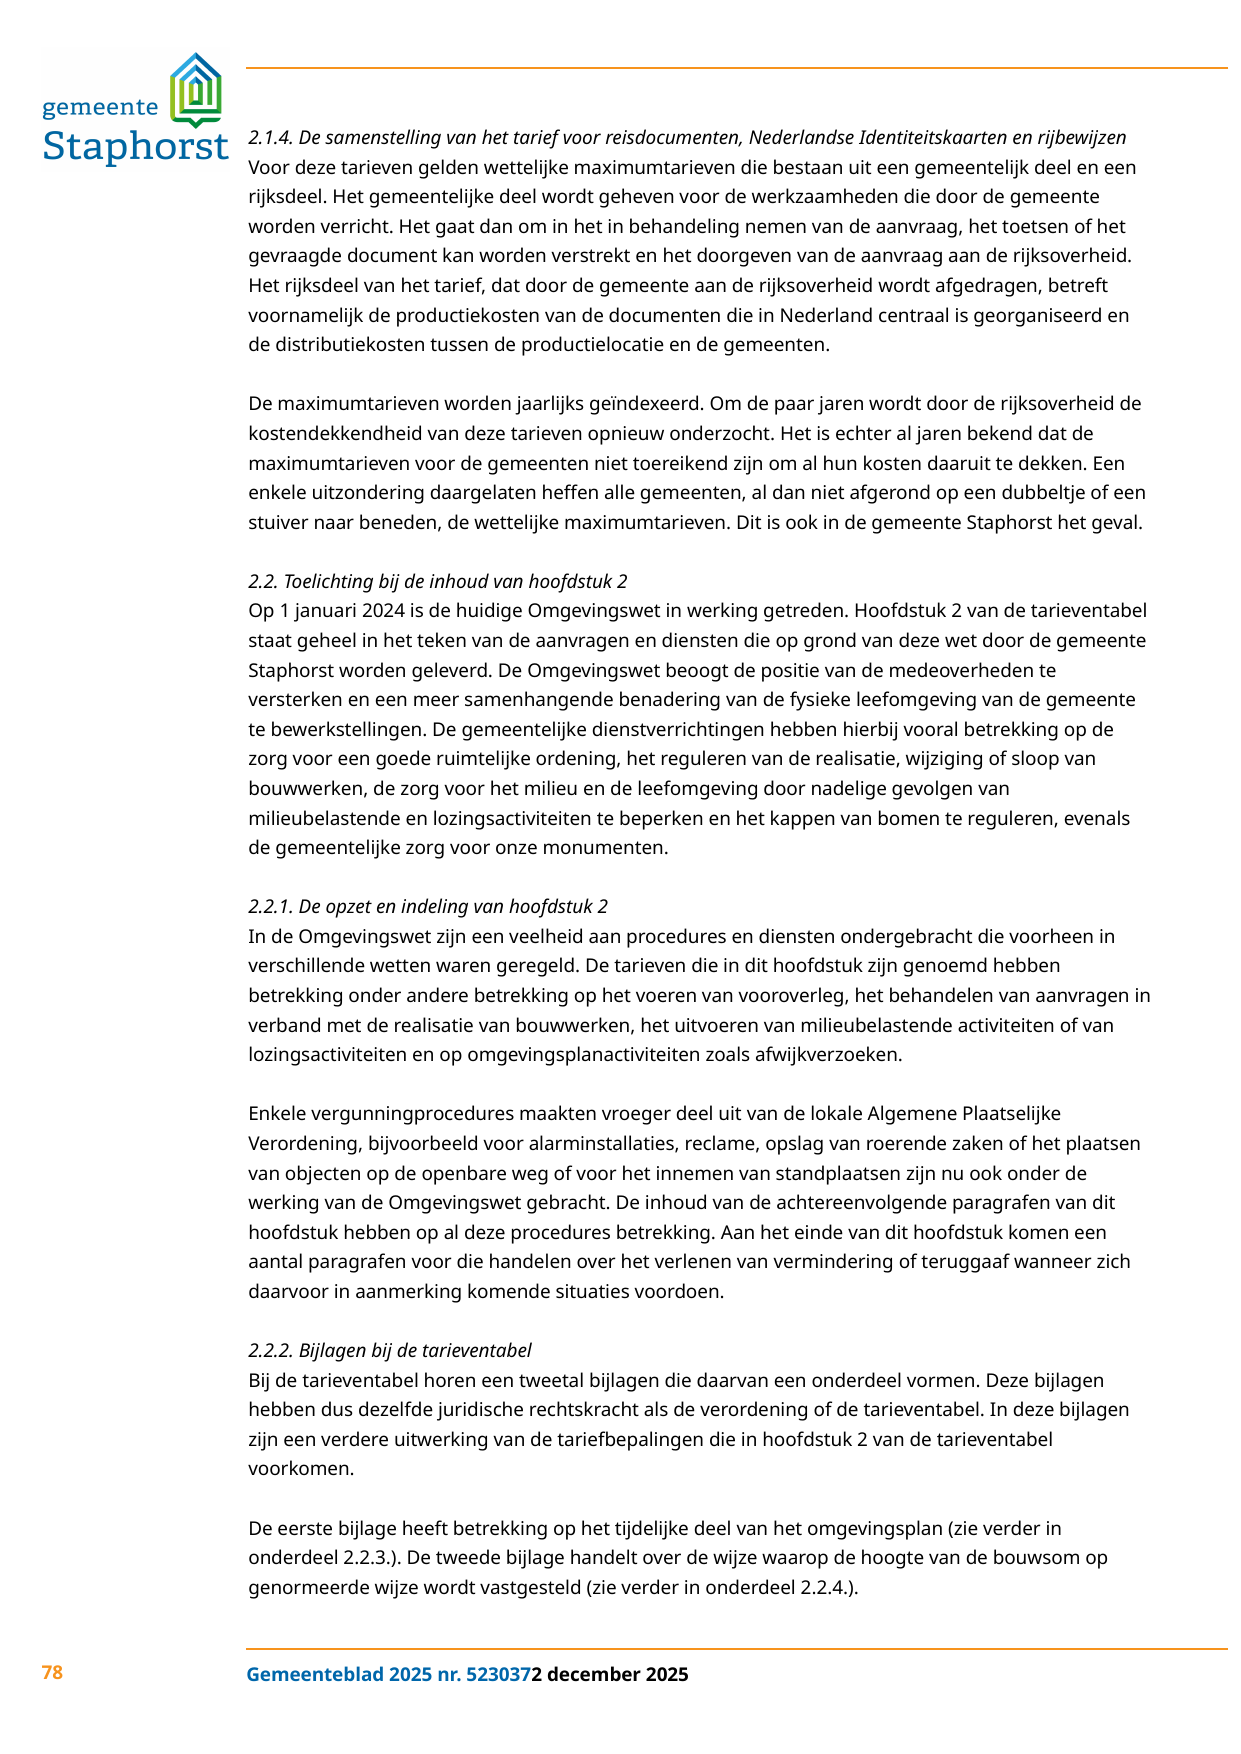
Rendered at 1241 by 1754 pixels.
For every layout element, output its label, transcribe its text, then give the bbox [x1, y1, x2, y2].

text Bij de tarieventabel horen een tweetal bijlagen die daarvan een onderdeel vormen. Deze bijlagen hebben dus dezelfde juridische rechtskracht als de verordening of de tarieventabel. In deze bijlagen zijn een verdere uitwerking van de tariefbepalingen die in hoofdstuk 2 van de tarieventabel voorkomen. [248, 1367, 1152, 1481]
text 2.2.2. Bijlagen bij de tarieventabel [248, 1337, 1152, 1363]
text Voor deze tarieven gelden wettelijke maximumtarieven die bestaan uit een gemeentelijk deel en een rijksdeel. Het gemeentelijke deel wordt geheven voor de werkzaamheden die door de gemeente worden verricht. Het gaat dan om in het in behandeling nemen van de aanvraag, het toetsen of het gevraagde document kan worden verstrekt en het doorgeven van de aanvraag aan de rijksoverheid. Het rijksdeel van het tarief, dat door de gemeente aan de rijksoverheid wordt afgedragen, betreft voornamelijk de productiekosten van de documenten die in Nederland centraal is georganiseerd en de distributiekosten tussen de productielocatie en de gemeenten. [248, 154, 1152, 357]
text 2.2.1. De opzet en indeling van hoofdstuk 2 [248, 893, 1152, 919]
text Enkele vergunningprocedures maakten vroeger deel uit van de lokale Algemene Plaatselijke Verordening, bijvoorbeeld voor alarminstallaties, reclame, opslag van roerende zaken of het plaatsen van objecten op de openbare weg of voor het innemen van standplaatsen zijn nu ook onder de werking van de Omgevingswet gebracht. De inhoud van de achtereenvolgende paragrafen van dit hoofdstuk hebben op al deze procedures betrekking. Aan het einde van dit hoofdstuk komen een aantal paragrafen voor die handelen over het verlenen van vermindering of teruggaaf wanneer zich daarvoor in aanmerking komende situaties voordoen. [248, 1101, 1152, 1304]
text De maximumtarieven worden jaarlijks geïndexeerd. Om de paar jaren wordt door de rijksoverheid de kostendekkendheid van deze tarieven opnieuw onderzocht. Het is echter al jaren bekend dat de maximumtarieven voor de gemeenten niet toereikend zijn om al hun kosten daaruit te dekken. Een enkele uitzondering daargelaten heffen alle gemeenten, al dan niet afgerond op een dubbeltje of een stuiver naar beneden, de wettelijke maximumtarieven. Dit is ook in de gemeente Staphorst het geval. [248, 391, 1152, 535]
text Op 1 januari 2024 is de huidige Omgevingswet in werking getreden. Hoofdstuk 2 van de tarieventabel staat geheel in het teken van de aanvragen en diensten die op grond van deze wet door de gemeente Staphorst worden geleverd. De Omgevingswet beoogt de positie van de medeoverheden te versterken en een meer samenhangende benadering van de fysieke leefomgeving van de gemeente te bewerkstellingen. De gemeentelijke dienstverrichtingen hebben hierbij vooral betrekking op de zorg voor een goede ruimtelijke ordening, het reguleren van de realisatie, wijziging of sloop van bouwwerken, de zorg voor het milieu en de leefomgeving door nadelige gevolgen van milieubelastende en lozingsactiviteiten te beperken en het kappen van bomen te reguleren, evenals de gemeentelijke zorg voor onze monumenten. [248, 598, 1152, 860]
text De eerste bijlage heeft betrekking op het tijdelijke deel van het omgevingsplan (zie verder in onderdeel 2.2.3.). De tweede bijlage handelt over de wijze waarop de hoogte van de bouwsom op genormeerde wijze wordt vastgesteld (zie verder in onderdeel 2.2.4.). [248, 1515, 1152, 1600]
text 2.2. Toelichting bij de inhoud van hoofdstuk 2 [248, 568, 1152, 594]
text 2.1.4. De samenstelling van het tarief voor reisdocumenten, Nederlandse Identiteitskaarten en rijbewijzen [248, 124, 1152, 150]
text In de Omgevingswet zijn een veelheid aan procedures en diensten ondergebracht die voorheen in verschillende wetten waren geregeld. De tarieven die in dit hoofdstuk zijn genoemd hebben betrekking onder andere betrekking op het voeren van vooroverleg, het behandelen van aanvragen in verband met de realisatie van bouwwerken, het uitvoeren van milieubelastende activiteiten of van lozingsactiviteiten en op omgevingsplanactiviteiten zoals afwijkverzoeken. [248, 923, 1152, 1067]
picture [41, 47, 231, 172]
